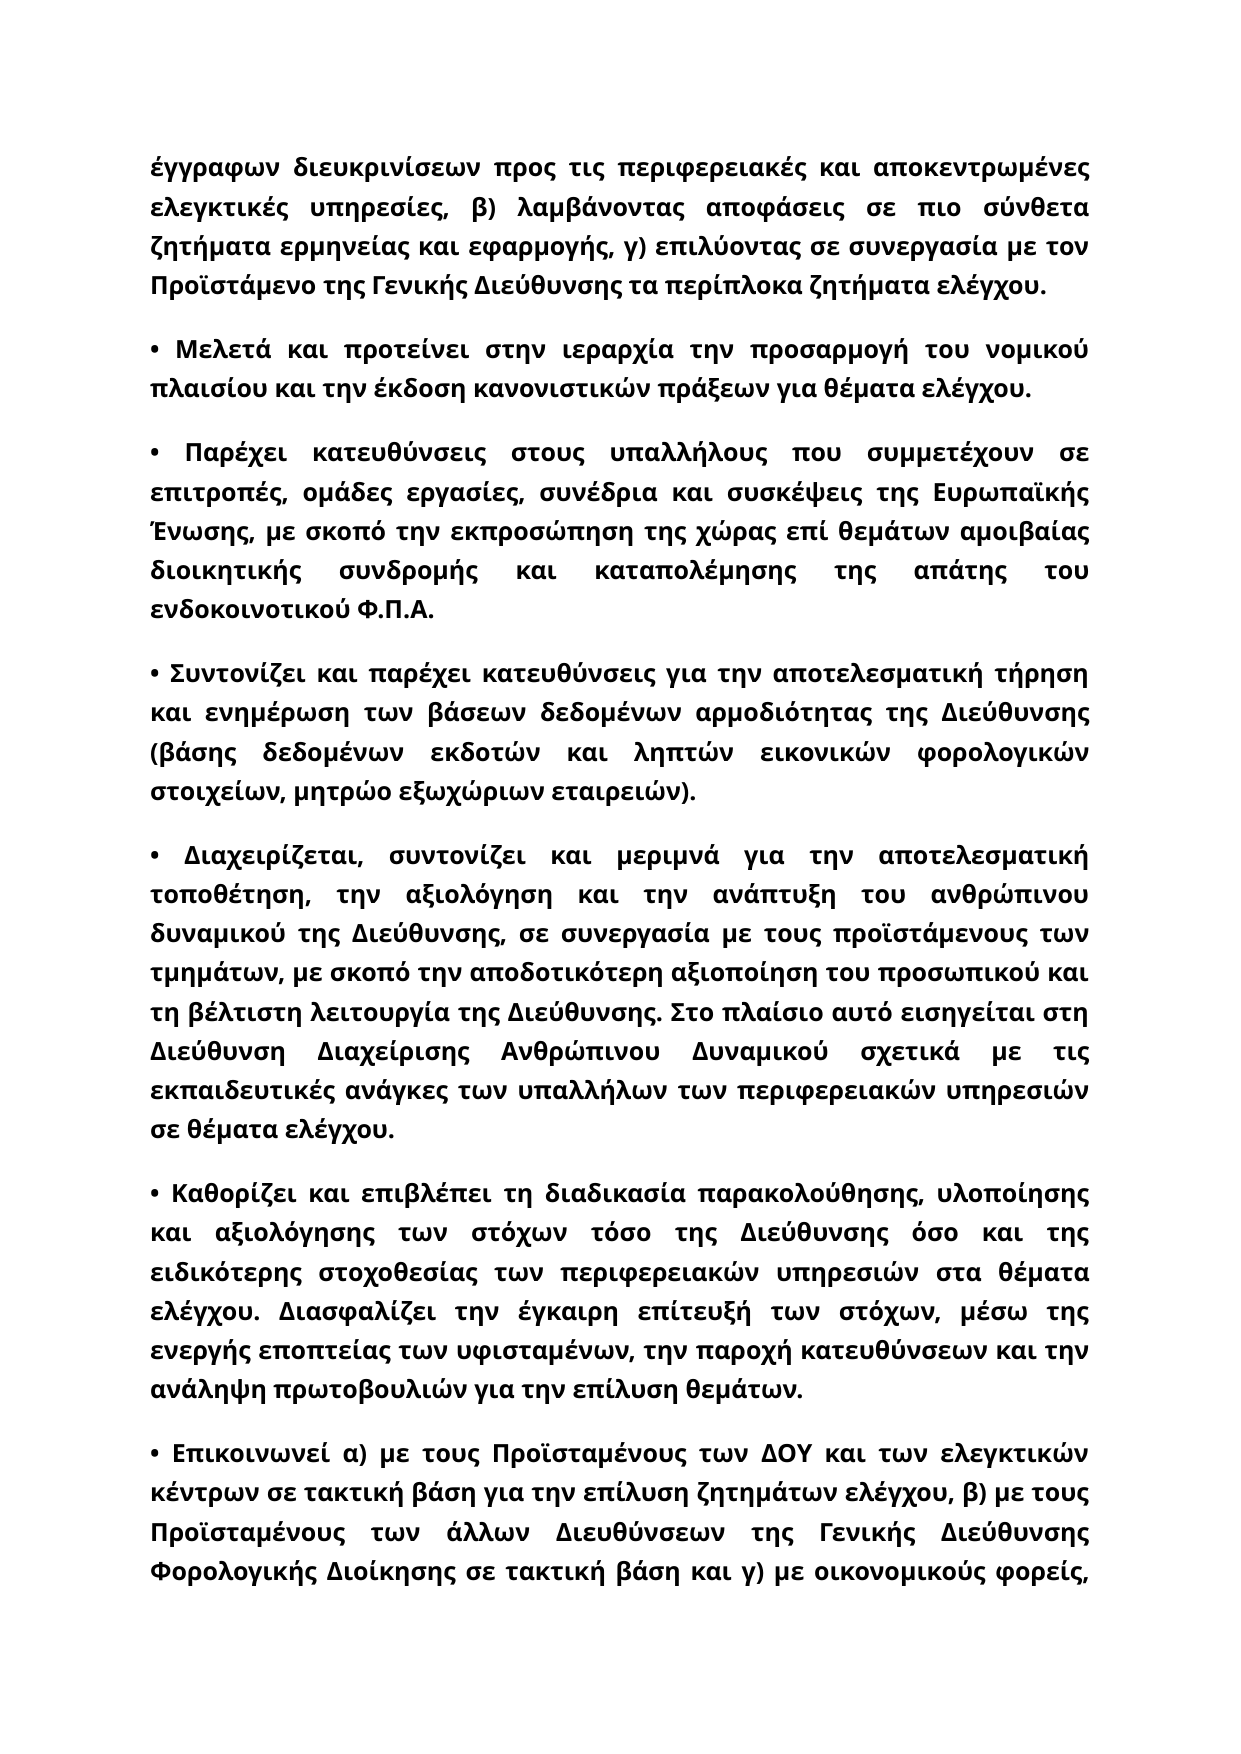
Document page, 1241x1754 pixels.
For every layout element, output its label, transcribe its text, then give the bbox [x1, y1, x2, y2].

text • Επικοινωνεί α) με τους Προϊσταμένους των ΔΟΥ και των ελεγκτικών κέντρων σε τακτική βάση για την επίλυση ζητημάτων ελέγχου, β) με τους Προϊσταμένους των άλλων Διευθύνσεων της Γενικής Διεύθυνσης Φορολογικής Διοίκησης σε τακτική βάση και γ) με οικονομικούς φορείς, [150, 1436, 1090, 1587]
text • Μελετά και προτείνει στην ιεραρχία την προσαρμογή του νομικού πλαισίου και την έκδοση κανονιστικών πράξεων για θέματα ελέγχου. [150, 332, 1090, 405]
text • Διαχειρίζεται, συντονίζει και μεριμνά για την αποτελεσματική τοποθέτηση, την αξιολόγηση και την ανάπτυξη του ανθρώπινου δυναμικού της Διεύθυνσης, σε συνεργασία με τους προϊστάμενους των τμημάτων, με σκοπό την αποδοτικότερη αξιοποίηση του προσωπικού και τη βέλτιστη λειτουργία της Διεύθυνσης. Στο πλαίσιο αυτό εισηγείται στη Διεύθυνση Διαχείρισης Ανθρώπινου Δυναμικού σχετικά με τις εκπαιδευτικές ανάγκες των υπαλλήλων των περιφερειακών υπηρεσιών σε θέματα ελέγχου. [150, 837, 1090, 1146]
text • Παρέχει κατευθύνσεις στους υπαλλήλους που συμμετέχουν σε επιτροπές, ομάδες εργασίες, συνέδρια και συσκέψεις της Ευρωπαϊκής Ένωσης, με σκοπό την εκπροσώπηση της χώρας επί θεμάτων αμοιβαίας διοικητικής συνδρομής και καταπολέμησης της απάτης του ενδοκοινοτικού Φ.Π.Α. [150, 435, 1090, 626]
text • Συντονίζει και παρέχει κατευθύνσεις για την αποτελεσματική τήρηση και ενημέρωση των βάσεων δεδομένων αρμοδιότητας της Διεύθυνσης (βάσης δεδομένων εκδοτών και ληπτών εικονικών φορολογικών στοιχείων, μητρώο εξωχώριων εταιρειών). [150, 656, 1090, 807]
text • Καθορίζει και επιβλέπει τη διαδικασία παρακολούθησης, υλοποίησης και αξιολόγησης των στόχων τόσο της Διεύθυνσης όσο και της ειδικότερης στοχοθεσίας των περιφερειακών υπηρεσιών στα θέματα ελέγχου. Διασφαλίζει την έγκαιρη επίτευξή των στόχων, μέσω της ενεργής εποπτείας των υφισταμένων, την παροχή κατευθύνσεων και την ανάληψη πρωτοβουλιών για την επίλυση θεμάτων. [150, 1176, 1090, 1406]
text έγγραφων διευκρινίσεων προς τις περιφερειακές και αποκεντρωμένες ελεγκτικές υπηρεσίες, β) λαμβάνοντας αποφάσεις σε πιο σύνθετα ζητήματα ερμηνείας και εφαρμογής, γ) επιλύοντας σε συνεργασία με τον Προϊστάμενο της Γενικής Διεύθυνσης τα περίπλοκα ζητήματα ελέγχου. [150, 150, 1090, 302]
